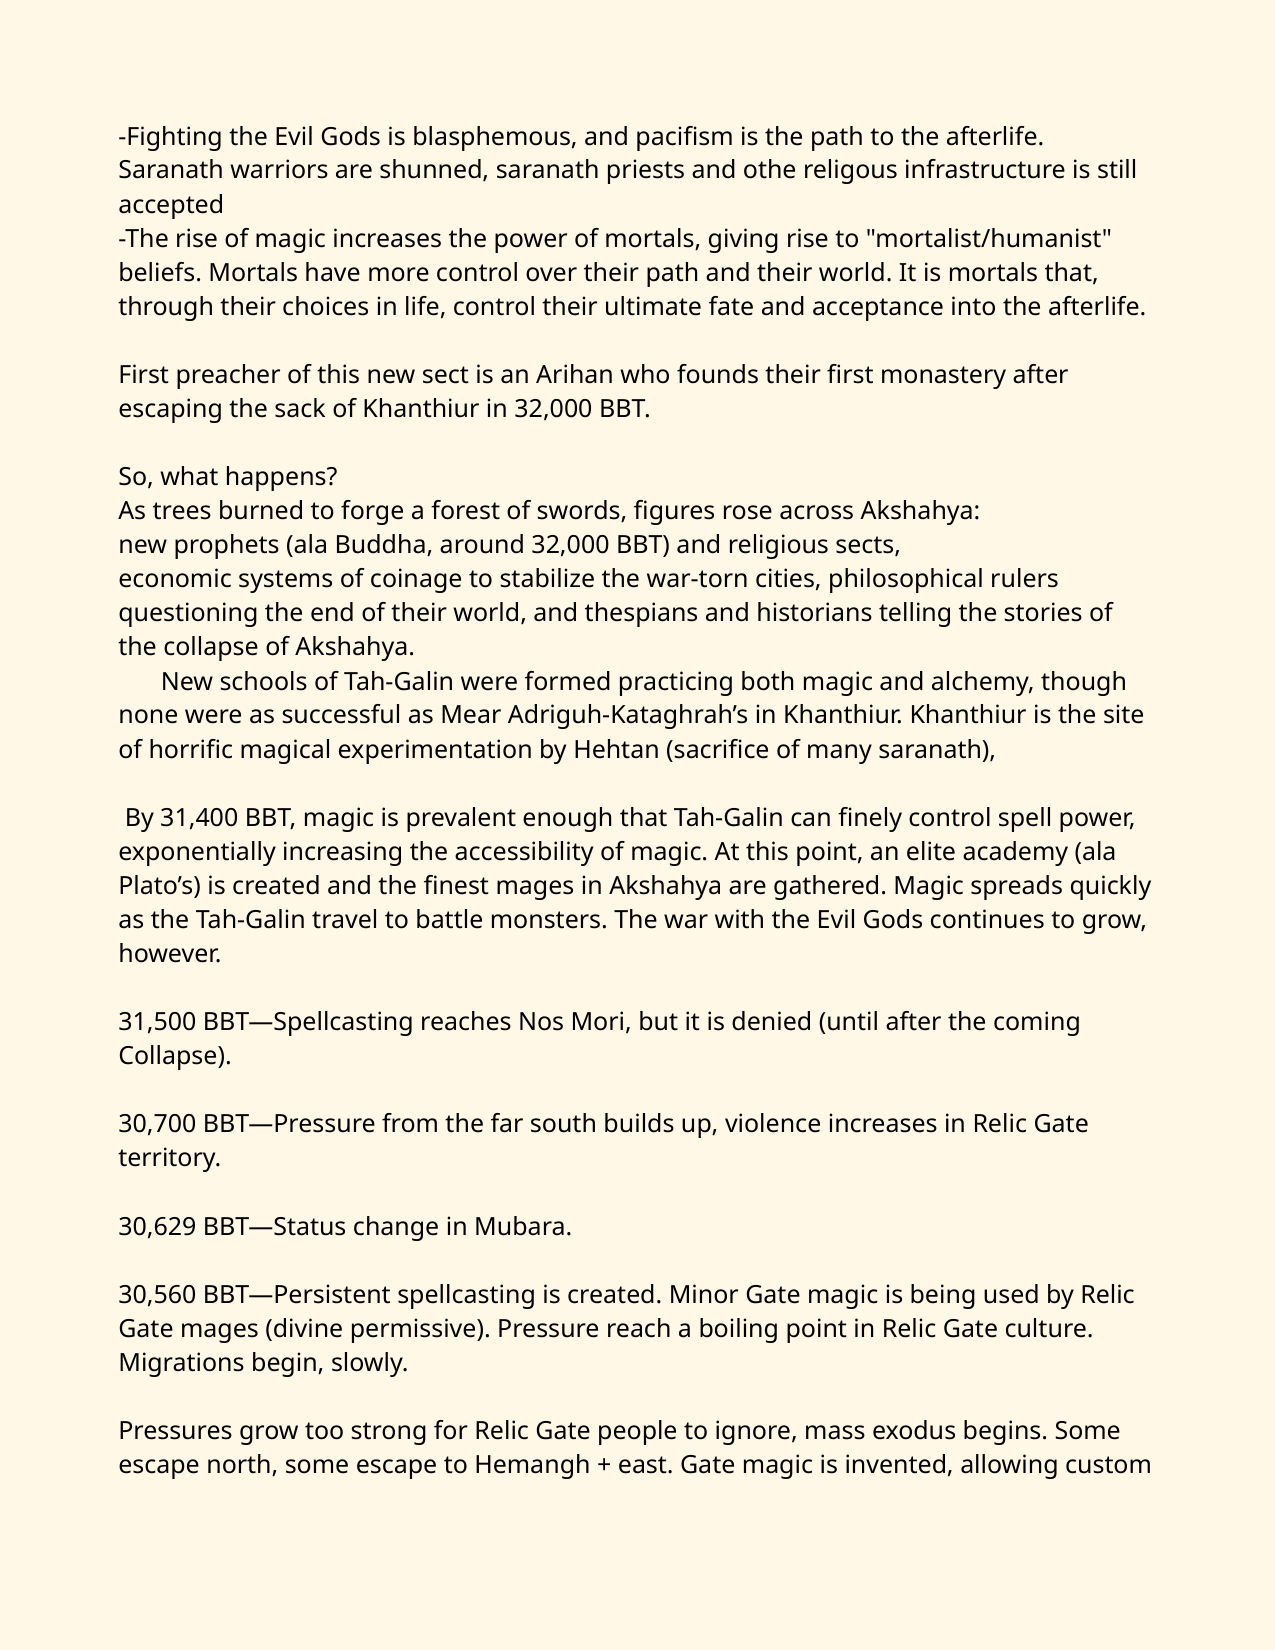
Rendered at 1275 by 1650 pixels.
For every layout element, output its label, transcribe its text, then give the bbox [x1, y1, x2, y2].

text 30,700 BBT—Pressure from the far south builds up, violence increases in Relic Gate territory. [118, 1106, 1157, 1174]
text 30,629 BBT—Status change in Mubara. [118, 1208, 1157, 1242]
text 31,500 BBT—Spellcasting reaches Nos Mori, but it is denied (until after the coming Collapse). [118, 1004, 1157, 1072]
text Pressures grow too strong for Relic Gate people to ignore, mass exodus begins. Some escape north, some escape to Hemangh + east. Gate magic is invented, allowing custom [118, 1412, 1157, 1481]
text new prophets (ala Buddha, around 32,000 BBT) and religious sects, [118, 527, 1157, 561]
text economic systems of coinage to stabilize the war-torn cities, philosophical rulers questioning the end of their world, and thespians and historians telling the stories of the collapse of Akshahya. [118, 561, 1157, 663]
text By 31,400 BBT, magic is prevalent enough that Tah-Galin can finely control spell power, exponentially increasing the accessibility of magic. At this point, an elite academy (ala Plato’s) is created and the finest mages in Akshahya are gathered. Magic spreads quickly as the Tah-Galin travel to battle monsters. The war with the Evil Gods continues to grow, however. [118, 799, 1157, 970]
text As trees burned to forge a forest of swords, figures rose across Akshahya: [118, 493, 1157, 527]
text So, what happens? [118, 459, 1157, 493]
text First preacher of this new sect is an Arihan who founds their first monastery after escaping the sack of Khanthiur in 32,000 BBT. [118, 357, 1157, 425]
text New schools of Tah-Galin were formed practicing both magic and alchemy, though none were as successful as Mear Adriguh-Kataghrah’s in Khanthiur. Khanthiur is the site of horrific magical experimentation by Hehtan (sacrifice of many saranath), [118, 663, 1157, 765]
text -Fighting the Evil Gods is blasphemous, and pacifism is the path to the afterlife. Saranath warriors are shunned, saranath priests and othe religous infrastructure is still accepted [118, 118, 1157, 220]
text -The rise of magic increases the power of mortals, giving rise to "mortalist/humanist" beliefs. Mortals have more control over their path and their world. It is mortals that, through their choices in life, control their ultimate fate and acceptance into the afterlife. [118, 220, 1157, 322]
text 30,560 BBT—Persistent spellcasting is created. Minor Gate magic is being used by Relic Gate mages (divine permissive). Pressure reach a boiling point in Relic Gate culture. Migrations begin, slowly. [118, 1276, 1157, 1378]
